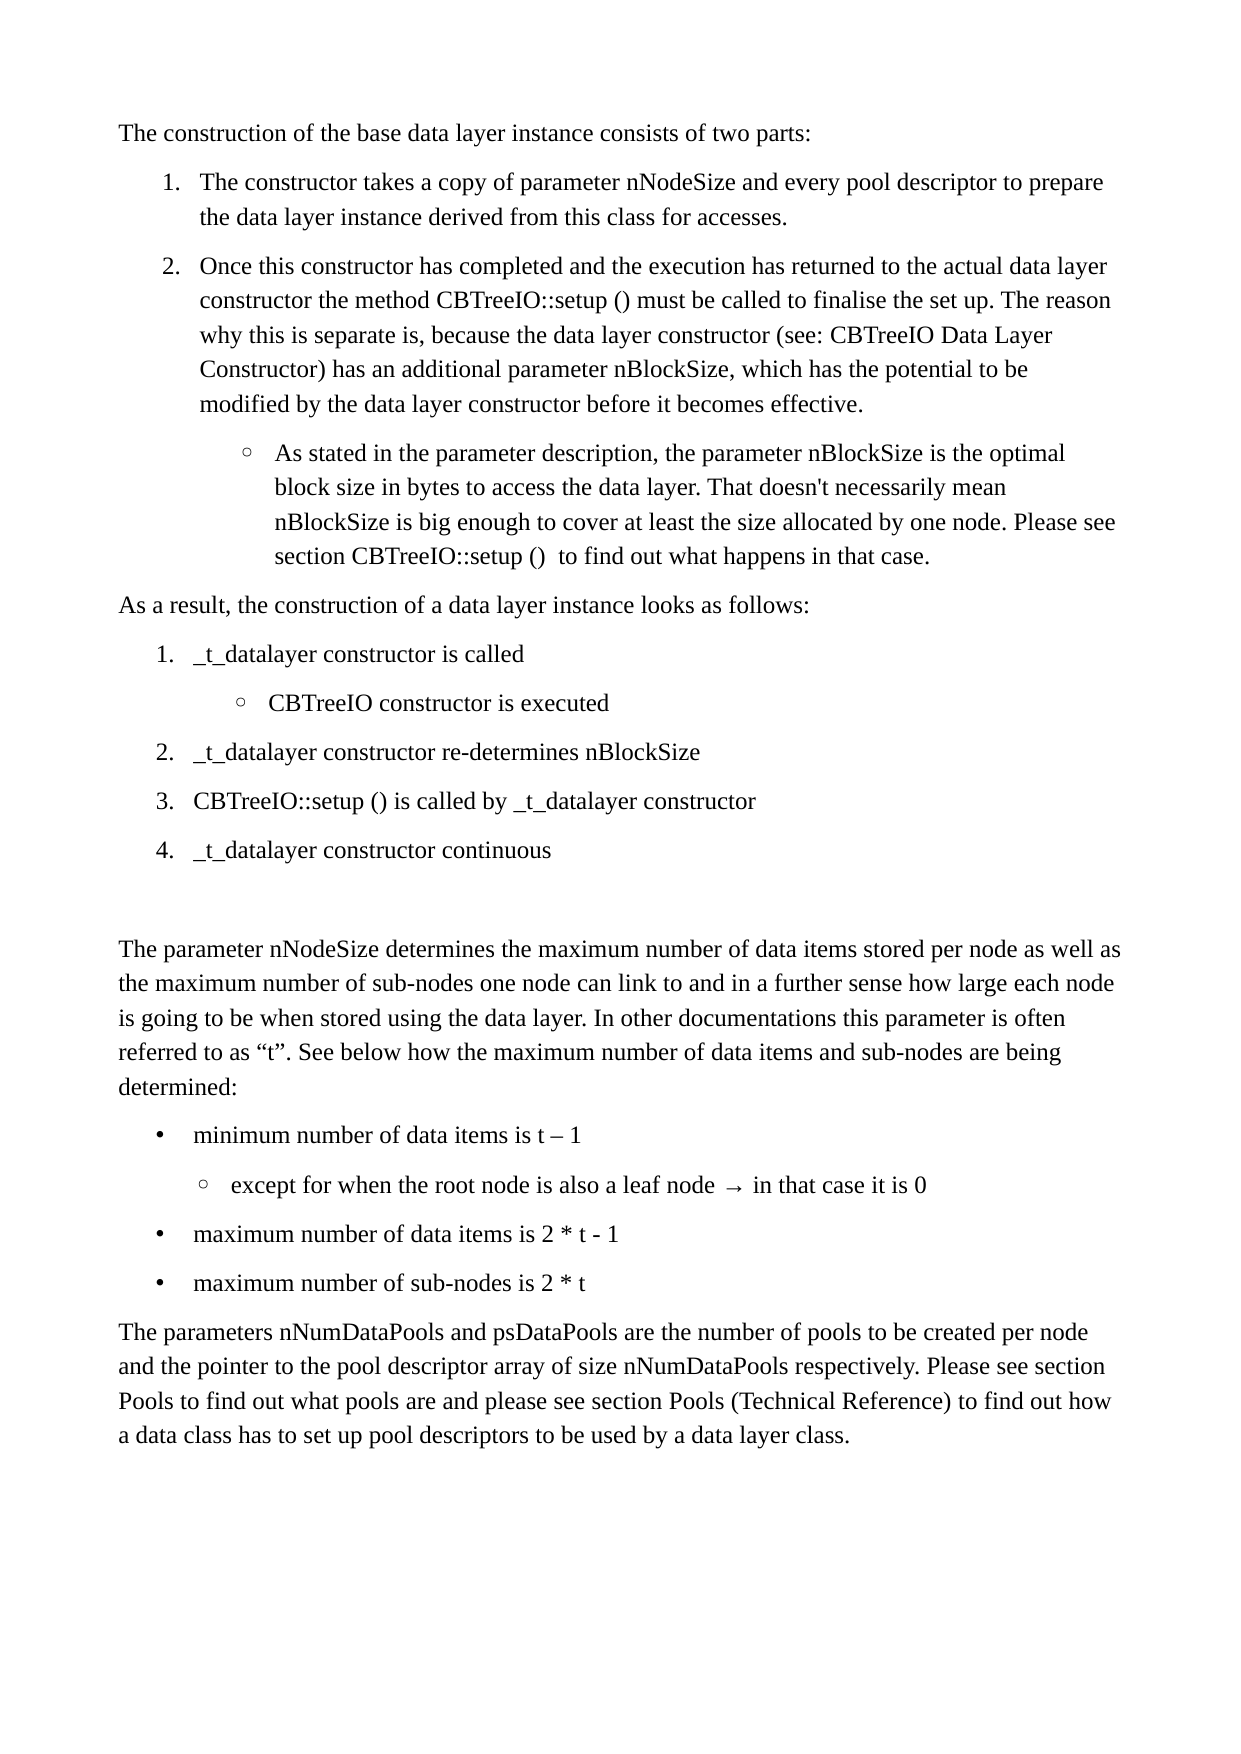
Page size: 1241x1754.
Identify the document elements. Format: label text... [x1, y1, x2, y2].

text As a result, the construction of a data layer instance looks as follows: [118, 590, 1122, 619]
list _t_datalayer constructor re-determines nBlockSize [156, 737, 1122, 766]
list The constructor takes a copy of parameter nNodeSize and every pool descriptor to prepare the data layer instance derived from this class for accesses. [162, 167, 1122, 230]
text The parameters nNumDataPools and psDataPools are the number of pools to be created per node and the pointer to the pool descriptor array of size nNumDataPools respectively. Please see section Pools to find out what pools are and please see section Pools (Technical Reference) to find out how a data class has to set up pool descriptors to be used by a data layer class. [118, 1317, 1122, 1449]
text The parameter nNodeSize determines the maximum number of data items stored per node as well as the maximum number of sub-nodes one node can link to and in a further sense how large each node is going to be when stored using the data layer. In other documentations this parameter is often referred to as “t”. See below how the maximum number of data items and sub-nodes are being determined: [118, 934, 1122, 1100]
list minimum number of data items is t – 1 [156, 1121, 1122, 1149]
list Once this constructor has completed and the execution has returned to the actual data layer constructor the method CBTreeIO::setup () must be called to finalise the set up. The reason why this is separate is, because the data layer constructor (see: CBTreeIO Data Layer Constructor) has an additional parameter nBlockSize, which has the potential to be modified by the data layer constructor before it becomes effective. [162, 251, 1122, 417]
list CBTreeIO::setup () is called by _t_datalayer constructor [156, 786, 1122, 815]
list CBTreeIO constructor is executed [231, 688, 1122, 717]
list maximum number of data items is 2 * t - 1 [156, 1219, 1122, 1247]
list _t_datalayer constructor continuous [156, 836, 1122, 864]
text The construction of the base data layer instance consists of two parts: [118, 118, 1122, 147]
list except for when the root node is also a leaf node → in that case it is 0 [193, 1170, 1122, 1198]
list As stated in the parameter description, the parameter nBlockSize is the optimal block size in bytes to access the data layer. That doesn't necessarily mean nBlockSize is big enough to cover at least the size allocated by one node. Please see section CBTreeIO::setup () to find out what happens in that case. [237, 438, 1122, 570]
list _t_datalayer constructor is called [156, 639, 1122, 668]
list maximum number of sub-nodes is 2 * t [156, 1268, 1122, 1297]
